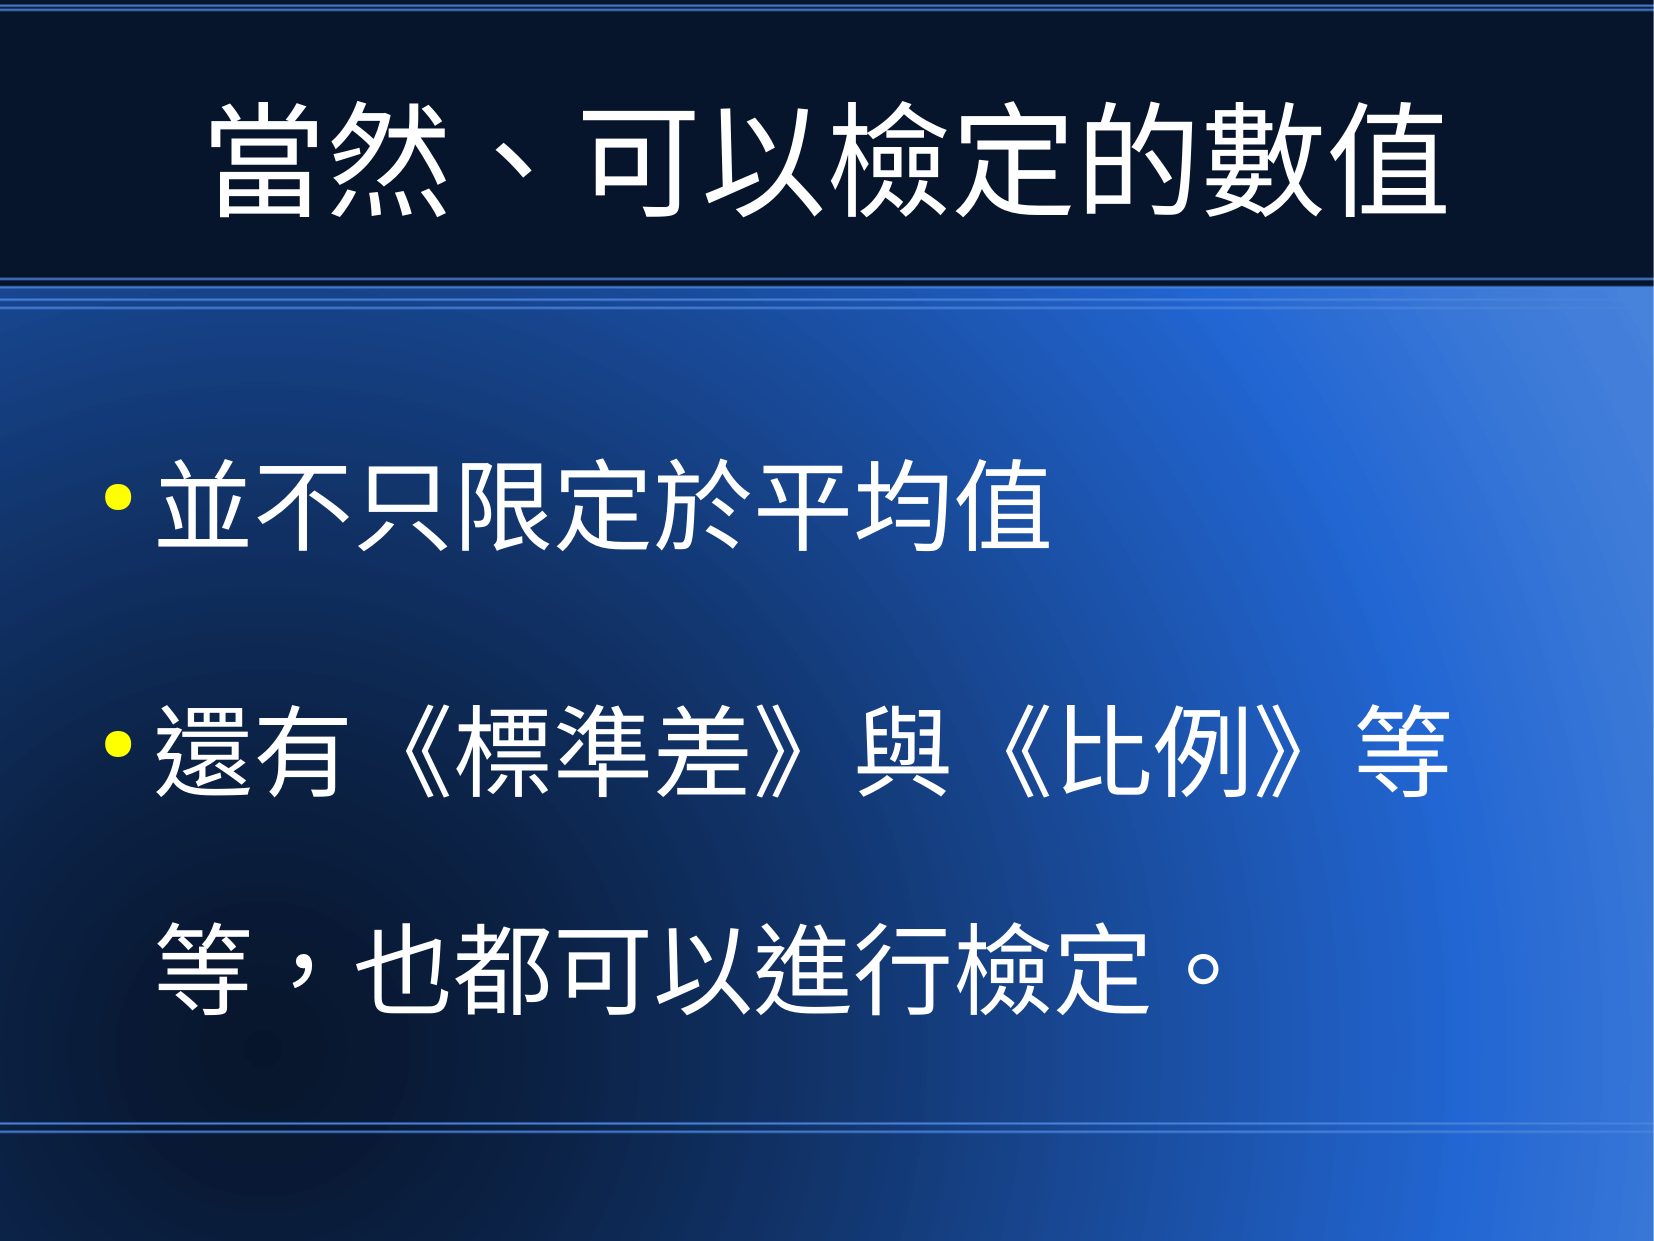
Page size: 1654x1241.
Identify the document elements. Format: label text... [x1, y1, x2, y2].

list 並不只限定於平均值 還有《標準差》與《比例》等等，也都可以進行檢定。 [82, 355, 1571, 1241]
picture [0, 0, 1654, 1241]
title 當然、可以檢定的數值 [82, 49, 1571, 257]
